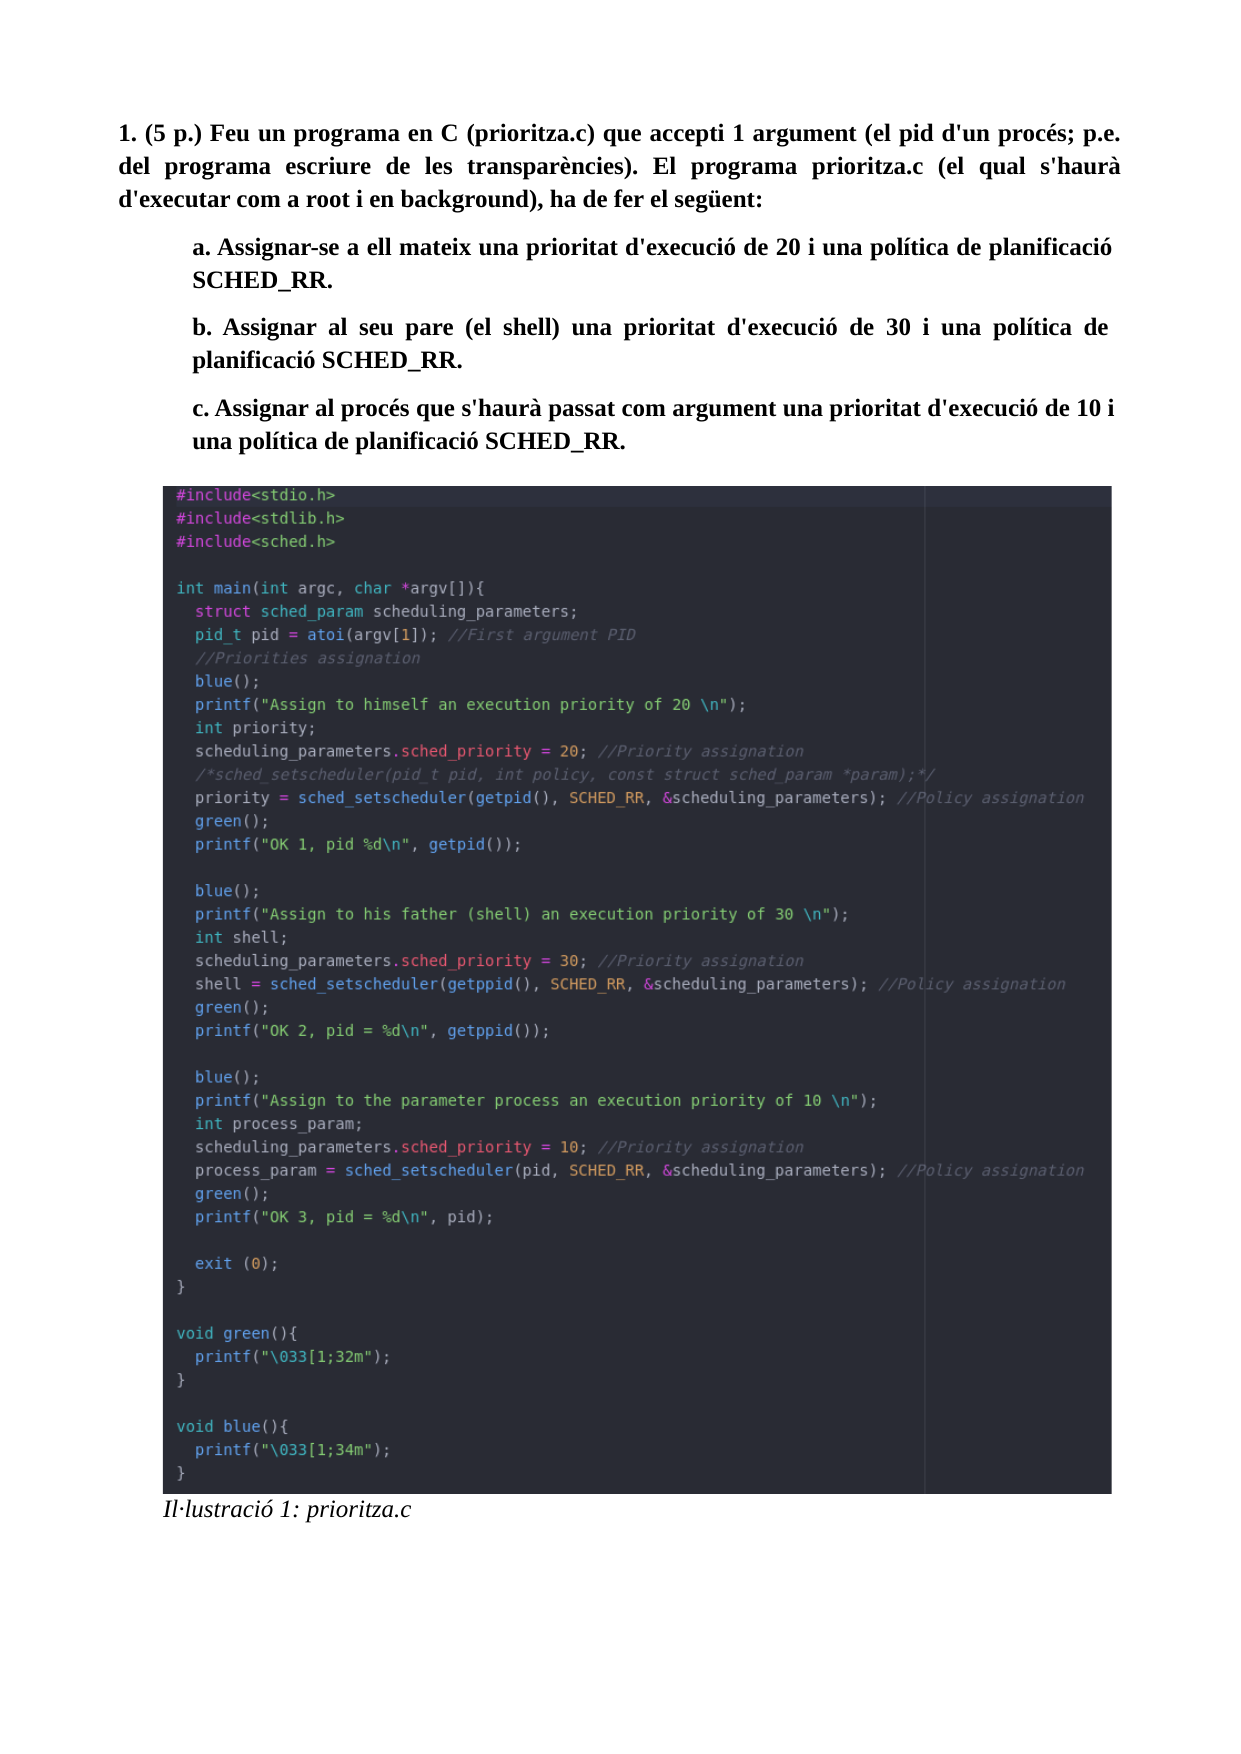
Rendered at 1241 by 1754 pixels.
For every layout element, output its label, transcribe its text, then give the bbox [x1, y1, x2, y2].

text 1. (5 p.) Feu un programa en C (prioritza.c) que accepti 1 argument (el pid d'un procés; p.e. del programa escriure de les transparències). El programa prioritza.c (el qual s'haurà d'executar com a root i en background), ha de fer el següent: [118, 118, 1122, 213]
picture [162, 486, 1112, 1494]
text c. Assignar al procés que s'haurà passat com argument una prioritat d'execució de 10 i una política de planificació SCHED_RR. [118, 393, 1122, 455]
text Il·lustració 1: prioritza.c [163, 1494, 1112, 1522]
text a. Assignar-se a ell mateix una prioritat d'execució de 20 i una política de planificació SCHED_RR. [118, 232, 1122, 293]
text b. Assignar al seu pare (el shell) una prioritat d'execució de 30 i una política de planificació SCHED_RR. [118, 312, 1122, 374]
